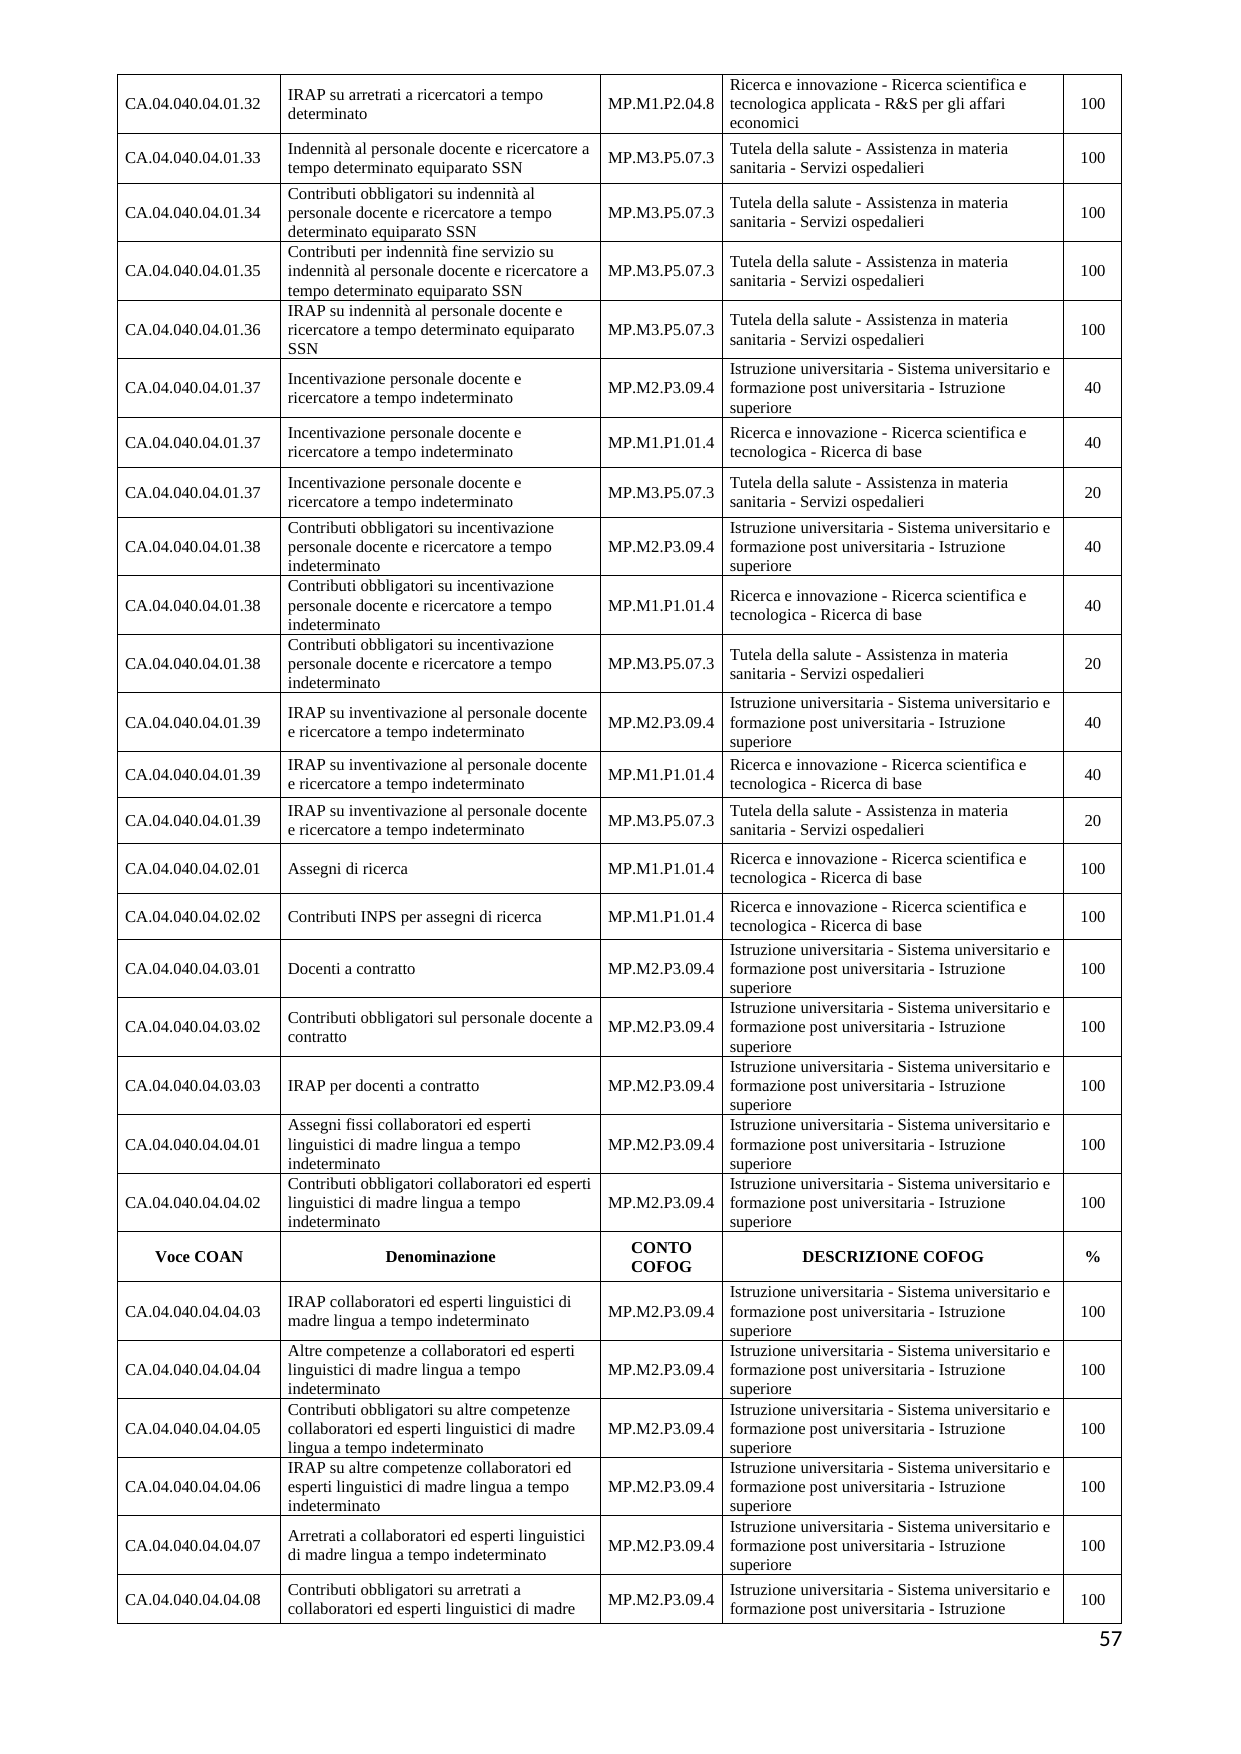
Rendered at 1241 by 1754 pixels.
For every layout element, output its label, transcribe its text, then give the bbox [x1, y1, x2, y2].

table_cell MP.M2.P3.09.4 [601, 940, 722, 997]
table_cell MP.M3.P5.07.3 [601, 468, 722, 517]
table_cell 40 [1064, 359, 1121, 417]
table_cell Ricerca e innovazione - Ricerca scientifica e tecnologica - Ricerca di base [723, 894, 1063, 938]
table_cell CA.04.040.04.01.35 [118, 242, 280, 299]
table_cell CA.04.040.04.02.02 [118, 894, 280, 938]
table_cell MP.M2.P3.09.4 [601, 1399, 722, 1457]
table_cell Istruzione universitaria - Sistema universitario e formazione post universitaria - Istruzione superiore [723, 693, 1063, 751]
table_cell 100 [1064, 1516, 1121, 1574]
table_cell MP.M3.P5.07.3 [601, 134, 722, 182]
table_cell IRAP collaboratori ed esperti linguistici di madre lingua a tempo indeterminato [281, 1282, 600, 1340]
table_cell Contributi obbligatori collaboratori ed esperti linguistici di madre lingua a tempo indeterminato [281, 1174, 600, 1231]
table_cell Istruzione universitaria - Sistema universitario e formazione post universitaria - Istruzione superiore [723, 1458, 1063, 1515]
table_cell Istruzione universitaria - Sistema universitario e formazione post universitaria - Istruzione superiore [723, 998, 1063, 1056]
table_cell CA.04.040.04.04.01 [118, 1115, 280, 1173]
table_cell MP.M2.P3.09.4 [601, 518, 722, 575]
table_cell 40 [1064, 752, 1121, 797]
table_cell 100 [1064, 940, 1121, 997]
table_cell 100 [1064, 75, 1121, 132]
table_cell CA.04.040.04.01.38 [118, 518, 280, 575]
table_cell Tutela della salute - Assistenza in materia sanitaria - Servizi ospedalieri [723, 184, 1063, 241]
table_cell CA.04.040.04.01.33 [118, 134, 280, 182]
table_cell Contributi INPS per assegni di ricerca [281, 894, 600, 938]
table_cell 100 [1064, 1174, 1121, 1231]
table_cell 100 [1064, 1057, 1121, 1114]
table_cell Indennità al personale docente e ricercatore a tempo determinato equiparato SSN [281, 134, 600, 182]
table_cell CA.04.040.04.01.34 [118, 184, 280, 241]
table_cell 40 [1064, 518, 1121, 575]
table_cell Incentivazione personale docente e ricercatore a tempo indeterminato [281, 468, 600, 517]
table_cell CA.04.040.04.04.03 [118, 1282, 280, 1340]
table_cell 100 [1064, 1399, 1121, 1457]
table_cell Istruzione universitaria - Sistema universitario e formazione post universitaria - Istruzione superiore [723, 1341, 1063, 1398]
table_cell MP.M1.P1.01.4 [601, 752, 722, 797]
table_cell CA.04.040.04.03.01 [118, 940, 280, 997]
table_cell 20 [1064, 468, 1121, 517]
table_cell CA.04.040.04.01.39 [118, 693, 280, 751]
table_cell DESCRIZIONE COFOG [723, 1232, 1063, 1281]
table_cell Denominazione [281, 1232, 600, 1281]
table_cell 100 [1064, 1115, 1121, 1173]
table_cell MP.M2.P3.09.4 [601, 1575, 722, 1623]
table_cell MP.M2.P3.09.4 [601, 1057, 722, 1114]
table_cell MP.M2.P3.09.4 [601, 1174, 722, 1231]
table_cell Incentivazione personale docente e ricercatore a tempo indeterminato [281, 418, 600, 467]
table_cell MP.M2.P3.09.4 [601, 359, 722, 417]
table_cell 40 [1064, 693, 1121, 751]
table_cell CA.04.040.04.01.39 [118, 752, 280, 797]
table_cell Contributi obbligatori su incentivazione personale docente e ricercatore a tempo indeterminato [281, 635, 600, 692]
table_cell 100 [1064, 184, 1121, 241]
table_cell Ricerca e innovazione - Ricerca scientifica e tecnologica - Ricerca di base [723, 844, 1063, 893]
table_cell MP.M1.P2.04.8 [601, 75, 722, 132]
table_cell CA.04.040.04.04.05 [118, 1399, 280, 1457]
table_cell % [1064, 1232, 1121, 1281]
table_cell Istruzione universitaria - Sistema universitario e formazione post universitaria - Istruzione superiore [723, 940, 1063, 997]
table_cell IRAP su indennità al personale docente e ricercatore a tempo determinato equiparato SSN [281, 301, 600, 358]
table_cell CA.04.040.04.01.32 [118, 75, 280, 132]
table_cell Contributi obbligatori su incentivazione personale docente e ricercatore a tempo indeterminato [281, 576, 600, 634]
table_cell Arretrati a collaboratori ed esperti linguistici di madre lingua a tempo indeterminato [281, 1516, 600, 1574]
table_cell Contributi obbligatori sul personale docente a contratto [281, 998, 600, 1056]
table_cell Assegni fissi collaboratori ed esperti linguistici di madre lingua a tempo indeterminato [281, 1115, 600, 1173]
table_cell MP.M1.P1.01.4 [601, 894, 722, 938]
table_cell MP.M1.P1.01.4 [601, 844, 722, 893]
table_cell CONTO COFOG [601, 1232, 722, 1281]
table_cell CA.04.040.04.03.02 [118, 998, 280, 1056]
table_cell Contributi obbligatori su indennità al personale docente e ricercatore a tempo determinato equiparato SSN [281, 184, 600, 241]
table_cell 40 [1064, 576, 1121, 634]
table_cell Istruzione universitaria - Sistema universitario e formazione post universitaria - Istruzione superiore [723, 1115, 1063, 1173]
table_cell 100 [1064, 1341, 1121, 1398]
table_cell MP.M2.P3.09.4 [601, 1115, 722, 1173]
table_cell Istruzione universitaria - Sistema universitario e formazione post universitaria - Istruzione superiore [723, 1282, 1063, 1340]
table_cell Assegni di ricerca [281, 844, 600, 893]
table_cell Tutela della salute - Assistenza in materia sanitaria - Servizi ospedalieri [723, 635, 1063, 692]
table_cell Istruzione universitaria - Sistema universitario e formazione post universitaria - Istruzione [723, 1575, 1063, 1623]
table_cell Contributi per indennità fine servizio su indennità al personale docente e ricercatore a tempo determinato equiparato SSN [281, 242, 600, 299]
table_cell CA.04.040.04.01.39 [118, 798, 280, 843]
table_cell 20 [1064, 635, 1121, 692]
table_cell CA.04.040.04.03.03 [118, 1057, 280, 1114]
table_cell Tutela della salute - Assistenza in materia sanitaria - Servizi ospedalieri [723, 468, 1063, 517]
table_cell Contributi obbligatori su arretrati a collaboratori ed esperti linguistici di madre [281, 1575, 600, 1623]
table_cell CA.04.040.04.04.02 [118, 1174, 280, 1231]
table_cell CA.04.040.04.02.01 [118, 844, 280, 893]
table_cell 100 [1064, 894, 1121, 938]
table_cell CA.04.040.04.04.04 [118, 1341, 280, 1398]
table_cell MP.M3.P5.07.3 [601, 242, 722, 299]
table_cell MP.M3.P5.07.3 [601, 798, 722, 843]
table_cell 100 [1064, 134, 1121, 182]
table_cell CA.04.040.04.04.06 [118, 1458, 280, 1515]
table_cell Tutela della salute - Assistenza in materia sanitaria - Servizi ospedalieri [723, 134, 1063, 182]
table_cell Ricerca e innovazione - Ricerca scientifica e tecnologica - Ricerca di base [723, 576, 1063, 634]
table_cell Istruzione universitaria - Sistema universitario e formazione post universitaria - Istruzione superiore [723, 518, 1063, 575]
table_cell MP.M1.P1.01.4 [601, 576, 722, 634]
table_cell 100 [1064, 1282, 1121, 1340]
table_cell Voce COAN [118, 1232, 280, 1281]
table_cell Contributi obbligatori su incentivazione personale docente e ricercatore a tempo indeterminato [281, 518, 600, 575]
table_cell MP.M3.P5.07.3 [601, 635, 722, 692]
table_cell Docenti a contratto [281, 940, 600, 997]
table_cell 100 [1064, 1575, 1121, 1623]
table_cell Istruzione universitaria - Sistema universitario e formazione post universitaria - Istruzione superiore [723, 1057, 1063, 1114]
table_cell Istruzione universitaria - Sistema universitario e formazione post universitaria - Istruzione superiore [723, 1174, 1063, 1231]
table_cell MP.M2.P3.09.4 [601, 693, 722, 751]
table_cell MP.M2.P3.09.4 [601, 1458, 722, 1515]
table_cell CA.04.040.04.04.07 [118, 1516, 280, 1574]
table_cell Istruzione universitaria - Sistema universitario e formazione post universitaria - Istruzione superiore [723, 1399, 1063, 1457]
table_cell Tutela della salute - Assistenza in materia sanitaria - Servizi ospedalieri [723, 798, 1063, 843]
table_cell CA.04.040.04.04.08 [118, 1575, 280, 1623]
table_cell Tutela della salute - Assistenza in materia sanitaria - Servizi ospedalieri [723, 242, 1063, 299]
table_cell Istruzione universitaria - Sistema universitario e formazione post universitaria - Istruzione superiore [723, 359, 1063, 417]
table_cell 100 [1064, 998, 1121, 1056]
table_cell IRAP su altre competenze collaboratori ed esperti linguistici di madre lingua a tempo indeterminato [281, 1458, 600, 1515]
table_cell Altre competenze a collaboratori ed esperti linguistici di madre lingua a tempo indeterminato [281, 1341, 600, 1398]
table_cell MP.M2.P3.09.4 [601, 998, 722, 1056]
table_cell MP.M3.P5.07.3 [601, 301, 722, 358]
table_cell IRAP su arretrati a ricercatori a tempo determinato [281, 75, 600, 132]
table_cell CA.04.040.04.01.37 [118, 418, 280, 467]
table_cell 40 [1064, 418, 1121, 467]
table_cell CA.04.040.04.01.38 [118, 576, 280, 634]
table_cell MP.M2.P3.09.4 [601, 1282, 722, 1340]
table_cell CA.04.040.04.01.37 [118, 359, 280, 417]
table_cell IRAP per docenti a contratto [281, 1057, 600, 1114]
table_cell 100 [1064, 301, 1121, 358]
table_cell Istruzione universitaria - Sistema universitario e formazione post universitaria - Istruzione superiore [723, 1516, 1063, 1574]
table_cell Contributi obbligatori su altre competenze collaboratori ed esperti linguistici di madre lingua a tempo indeterminato [281, 1399, 600, 1457]
table_cell CA.04.040.04.01.36 [118, 301, 280, 358]
table_cell Tutela della salute - Assistenza in materia sanitaria - Servizi ospedalieri [723, 301, 1063, 358]
table_cell MP.M3.P5.07.3 [601, 184, 722, 241]
table_cell 100 [1064, 1458, 1121, 1515]
table_cell CA.04.040.04.01.38 [118, 635, 280, 692]
table_cell Ricerca e innovazione - Ricerca scientifica e tecnologica applicata - R&S per gli affari economici [723, 75, 1063, 132]
table_cell IRAP su inventivazione al personale docente e ricercatore a tempo indeterminato [281, 752, 600, 797]
table_cell 100 [1064, 844, 1121, 893]
table_cell 20 [1064, 798, 1121, 843]
table_cell MP.M2.P3.09.4 [601, 1341, 722, 1398]
table_cell CA.04.040.04.01.37 [118, 468, 280, 517]
table_cell IRAP su inventivazione al personale docente e ricercatore a tempo indeterminato [281, 798, 600, 843]
table_cell MP.M2.P3.09.4 [601, 1516, 722, 1574]
table_cell Ricerca e innovazione - Ricerca scientifica e tecnologica - Ricerca di base [723, 418, 1063, 467]
table_cell IRAP su inventivazione al personale docente e ricercatore a tempo indeterminato [281, 693, 600, 751]
table_cell 100 [1064, 242, 1121, 299]
table_cell Ricerca e innovazione - Ricerca scientifica e tecnologica - Ricerca di base [723, 752, 1063, 797]
table_cell MP.M1.P1.01.4 [601, 418, 722, 467]
table_cell Incentivazione personale docente e ricercatore a tempo indeterminato [281, 359, 600, 417]
